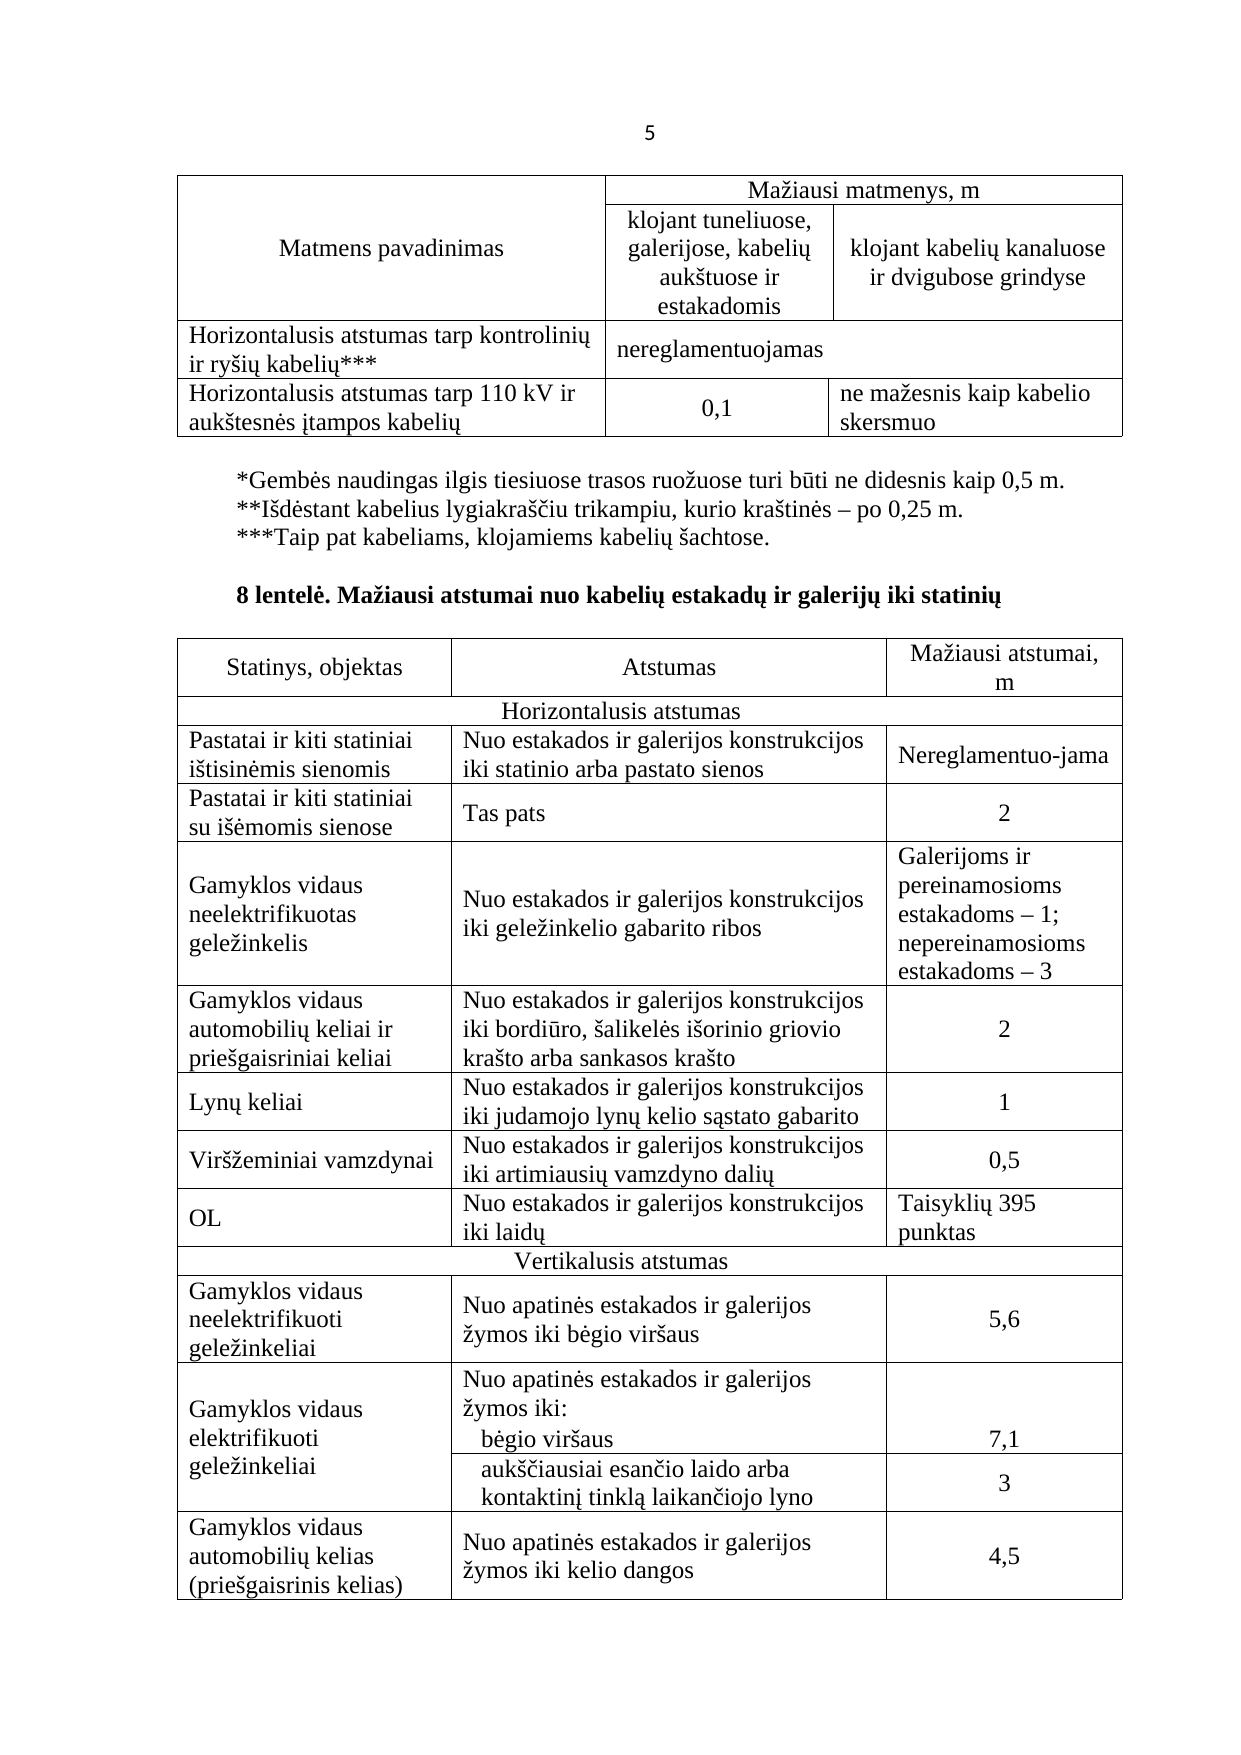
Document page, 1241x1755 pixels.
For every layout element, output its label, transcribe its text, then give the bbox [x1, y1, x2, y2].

table_cell 2 [887, 784, 1122, 841]
table_cell 5,6 [887, 1276, 1122, 1362]
table_cell [1090, 1247, 1122, 1275]
table_cell Pastatai ir kiti statiniai su išėmomis sienose [178, 784, 451, 841]
table_cell 0,5 [887, 1131, 1122, 1188]
table_cell Gamyklos vidaus automobilių keliai ir priešgaisriniai keliai [178, 986, 451, 1072]
table_cell Tas pats [452, 784, 886, 841]
table_cell [1095, 321, 1122, 378]
table_cell Nuo apatinės estakados ir galerijos žymos iki bėgio viršaus [452, 1276, 886, 1362]
table_cell Nuo estakados ir galerijos konstrukcijos iki artimiausių vamzdyno dalių [452, 1131, 886, 1188]
table_cell [887, 1363, 1122, 1423]
table_header Statinys, objektas [178, 639, 451, 696]
table_cell 2 [887, 986, 1122, 1072]
table_cell 3 [887, 1454, 1122, 1511]
table_cell ne mažesnis kaip kabelio skersmuo [829, 379, 1122, 436]
table_cell Lynų keliai [178, 1073, 451, 1130]
table_cell aukščiausiai esančio laido arba kontaktinį tinklą laikančiojo lyno [452, 1454, 886, 1511]
table_cell Gamyklos vidaus neelektrifikuoti geležinkeliai [178, 1276, 451, 1362]
text 8 lentelė. Mažiausi atstumai nuo kabelių estakadų ir galerijų iki statinių [177, 580, 1122, 609]
table_cell Nuo estakados ir galerijos konstrukcijos iki bordiūro, šalikelės išorinio griovio krašto arba sankasos krašto [452, 986, 886, 1072]
table_cell Horizontalusis atstumas tarp 110 kV ir aukštesnės įtampos kabelių [178, 379, 605, 436]
table_cell [1090, 697, 1122, 725]
table_cell Galerijoms ir pereinamosioms estakadoms – 1; nepereinamosioms estakadoms – 3 [887, 842, 1122, 985]
text **Išdėstant kabelius lygiakraščiu trikampiu, kurio kraštinės – po 0,25 m. [177, 494, 1122, 522]
table_cell Nuo estakados ir galerijos konstrukcijos iki geležinkelio gabarito ribos [452, 842, 886, 985]
table_cell [1065, 1247, 1090, 1275]
table_cell Nuo estakados ir galerijos konstrukcijos iki judamojo lynų kelio sąstato gabarito [452, 1073, 886, 1130]
table_header Atstumas [452, 639, 886, 696]
table_cell Gamyklos vidaus automobilių kelias (priešgaisrinis kelias) [178, 1512, 451, 1598]
table_header Mažiausi atstumai, m [887, 639, 1122, 696]
table_cell Nuo estakados ir galerijos konstrukcijos iki laidų [452, 1189, 886, 1246]
text ***Taip pat kabeliams, klojamiems kabelių šachtose. [177, 522, 1122, 551]
table_cell Horizontalusis atstumas [178, 697, 1065, 725]
table_cell 1 [887, 1073, 1122, 1130]
table_cell Gamyklos vidaus neelektrifikuotas geležinkelis [178, 842, 451, 985]
table_header Matmens pavadinimas [178, 176, 605, 320]
table_cell OL [178, 1189, 451, 1246]
table_cell Horizontalusis atstumas tarp kontrolinių ir ryšių kabelių*** [178, 321, 605, 378]
table_cell bėgio viršaus [452, 1423, 886, 1453]
table_cell 4,5 [887, 1512, 1122, 1598]
table_cell Nuo apatinės estakados ir galerijos žymos iki kelio dangos [452, 1512, 886, 1598]
table_cell nereglamentuojamas [606, 321, 1095, 378]
table_cell Nuo apatinės estakados ir galerijos žymos iki: [452, 1363, 886, 1423]
table_cell Gamyklos vidaus elektrifikuoti geležinkeliai [178, 1363, 451, 1511]
table_header Mažiausi matmenys, m [606, 176, 1122, 204]
table_cell Nuo estakados ir galerijos konstrukcijos iki statinio arba pastato sienos [452, 726, 886, 783]
text *Gembės naudingas ilgis tiesiuose trasos ruožuose turi būti ne didesnis kaip 0,5 m. [177, 465, 1122, 494]
table_cell Taisyklių 395 punktas [887, 1189, 1122, 1246]
table_cell 0,1 [606, 379, 828, 436]
table_cell Vertikalusis atstumas [178, 1247, 1065, 1275]
table_cell [1065, 697, 1090, 725]
table_cell Nereglamentuo-jama [887, 726, 1122, 783]
table_cell Viršžeminiai vamzdynai [178, 1131, 451, 1188]
table_cell klojant tuneliuose, galerijose, kabelių aukštuose ir estakadomis [606, 205, 833, 320]
table_cell klojant kabelių kanaluose ir dvigubose grindyse [834, 205, 1122, 320]
table_cell Pastatai ir kiti statiniai ištisinėmis sienomis [178, 726, 451, 783]
table_cell 7,1 [887, 1423, 1122, 1453]
